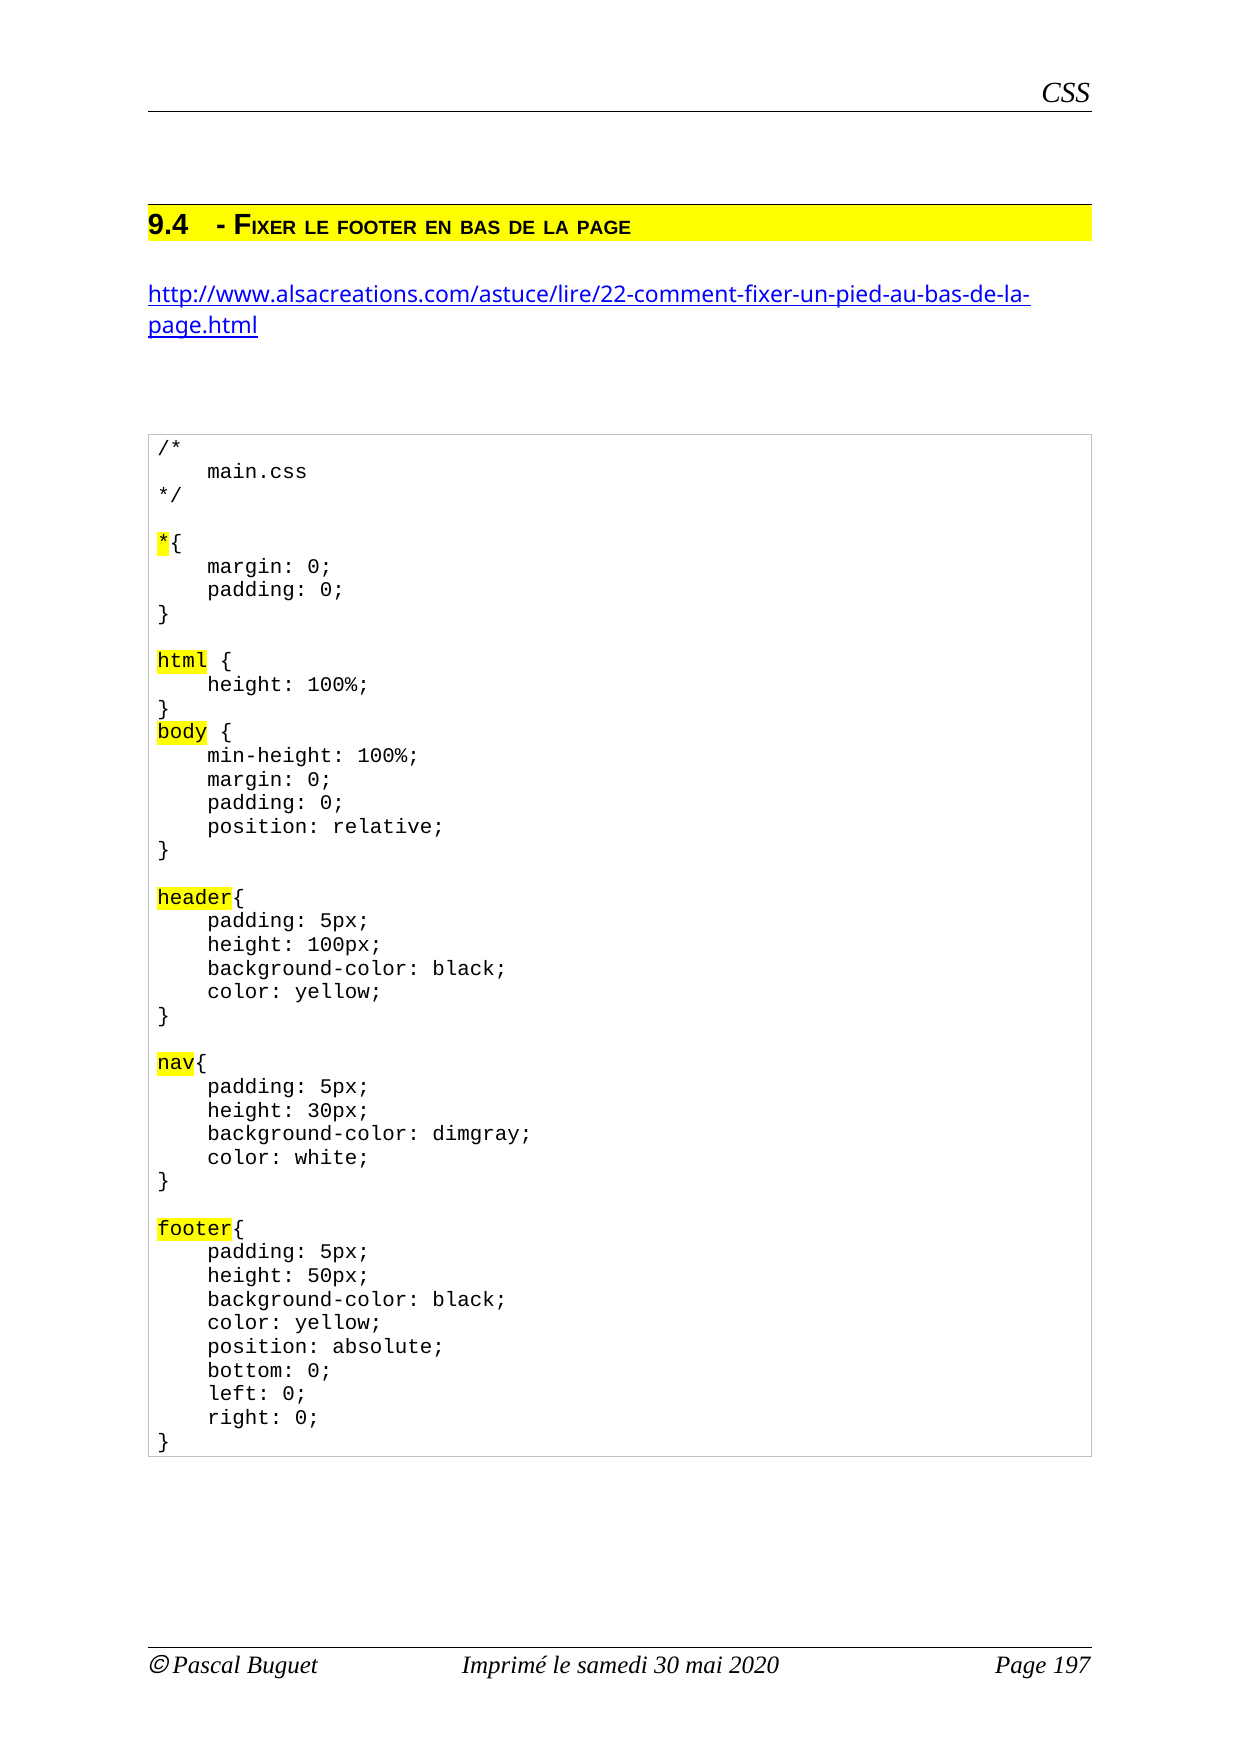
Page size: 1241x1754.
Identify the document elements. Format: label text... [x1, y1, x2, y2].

text html { [149, 647, 1091, 671]
text padding: 0; [149, 576, 1091, 600]
text body { [149, 718, 1091, 742]
text nav{ [149, 1049, 1091, 1073]
text } [149, 1167, 1091, 1191]
text background-color: black; [149, 1286, 1091, 1309]
text color: yellow; [149, 1309, 1091, 1333]
text } [149, 836, 1091, 860]
text position: relative; [149, 813, 1091, 836]
text position: absolute; [149, 1333, 1091, 1357]
text bottom: 0; [149, 1357, 1091, 1380]
text *{ [149, 529, 1091, 553]
text height: 50px; [149, 1262, 1091, 1286]
text background-color: dimgray; [149, 1120, 1091, 1144]
text padding: 5px; [149, 907, 1091, 931]
text padding: 5px; [149, 1238, 1091, 1262]
text padding: 0; [149, 789, 1091, 813]
text } [149, 600, 1091, 623]
text color: yellow; [149, 978, 1091, 1002]
text height: 100%; [149, 671, 1091, 694]
text right: 0; [149, 1404, 1091, 1427]
text padding: 5px; [149, 1073, 1091, 1096]
text } [149, 1002, 1091, 1026]
text height: 100px; [149, 931, 1091, 954]
text header{ [149, 884, 1091, 907]
text min-height: 100%; [149, 742, 1091, 765]
text /* [149, 435, 1091, 458]
text http://www.alsacreations.com/astuce/lire/22-comment-fixer-un-pied-au-bas-de-la-page.html [148, 278, 1092, 341]
text background-color: black; [149, 954, 1091, 978]
text main.css [149, 458, 1091, 482]
text color: white; [149, 1144, 1091, 1167]
text left: 0; [149, 1380, 1091, 1404]
text } [149, 694, 1091, 718]
text */ [149, 482, 1091, 505]
text margin: 0; [149, 765, 1091, 789]
subtitle - Fixer le footer en bas de la page [148, 205, 1092, 241]
text } [149, 1427, 1091, 1456]
text margin: 0; [149, 553, 1091, 576]
text height: 30px; [149, 1096, 1091, 1120]
text footer{ [149, 1215, 1091, 1238]
